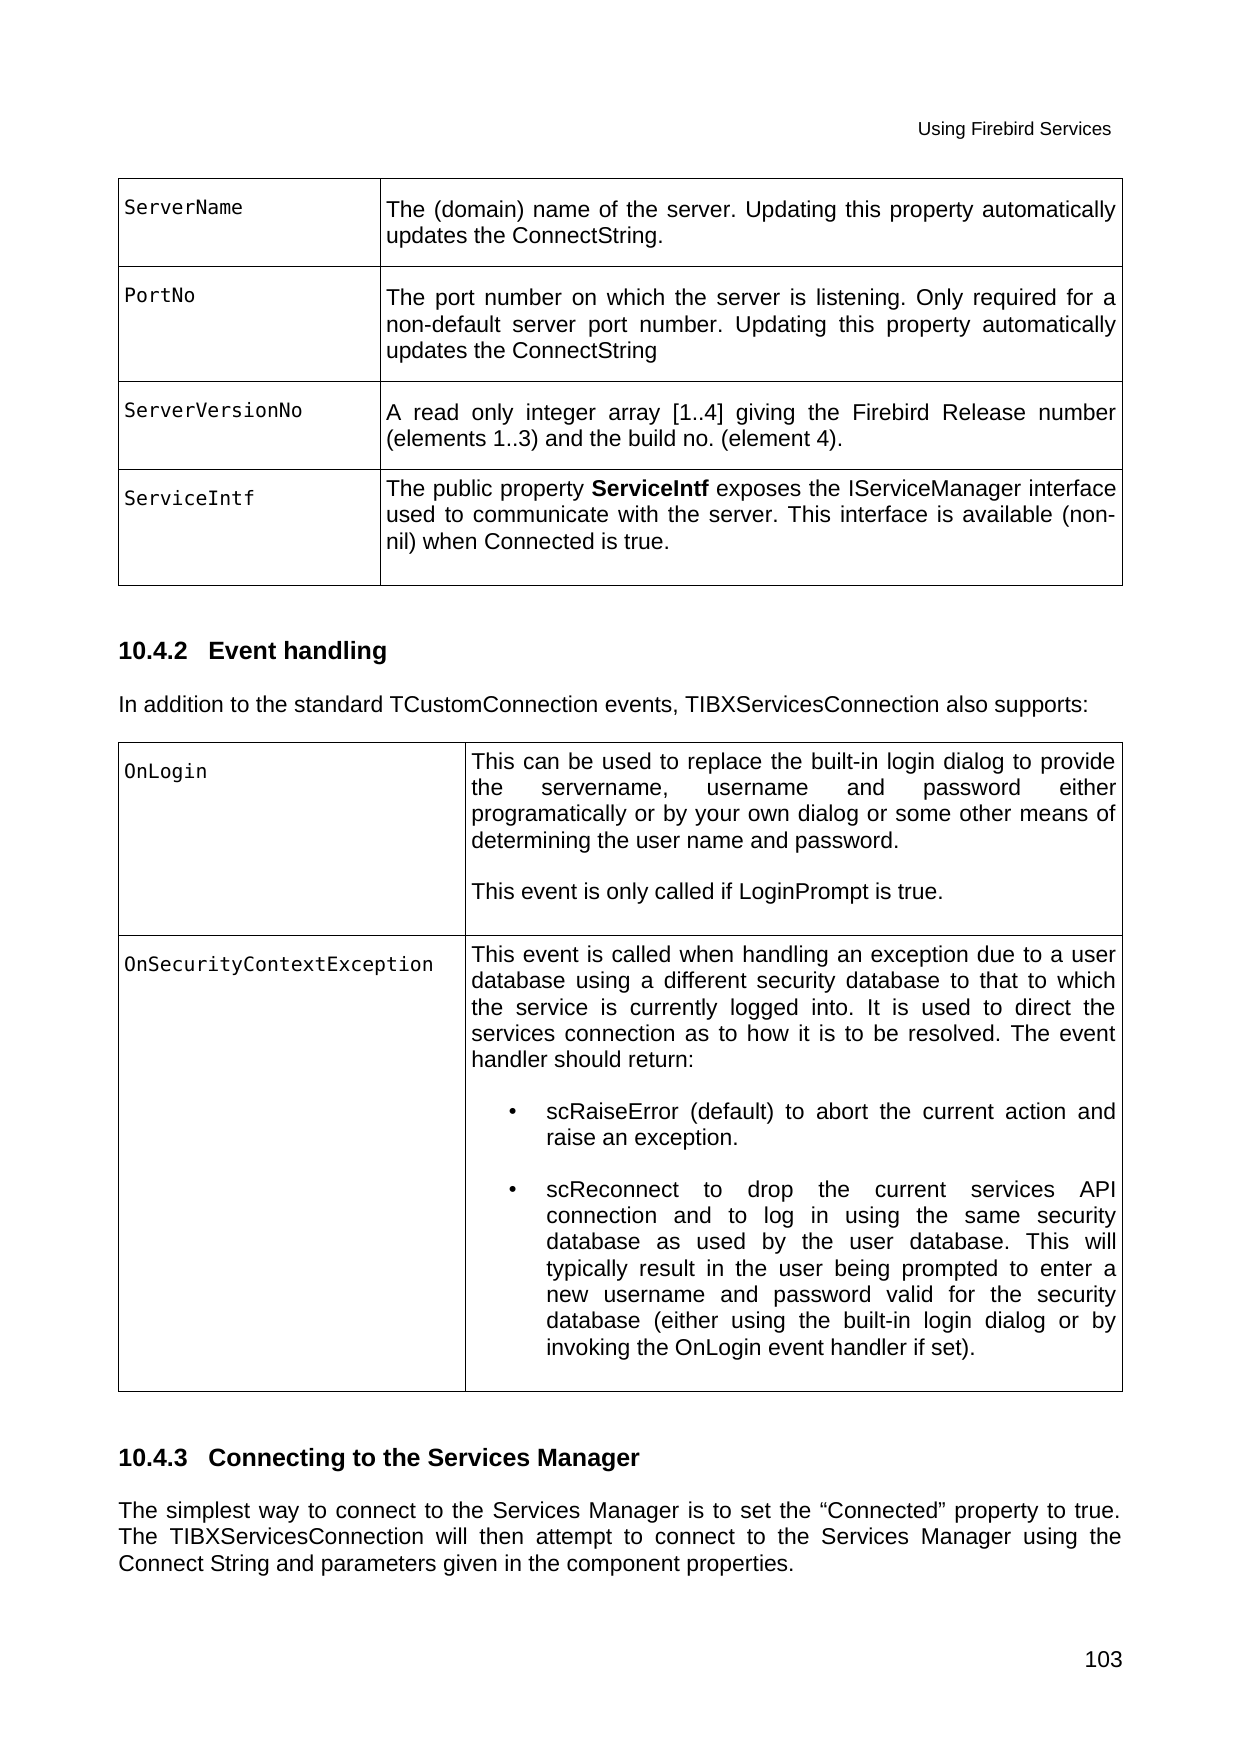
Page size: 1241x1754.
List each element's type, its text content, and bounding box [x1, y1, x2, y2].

text In addition to the standard TCustomConnection events, TIBXServicesConnection also supports: [118, 691, 1122, 717]
text The simplest way to connect to the Services Manager is to set the “Connected” property to true. The TIBXServicesConnection will then attempt to connect to the Services Manager using the Connect String and parameters given in the component properties. [118, 1497, 1122, 1576]
table_cell The (domain) name of the server. Updating this property automatically updates the ConnectString. [381, 179, 1122, 266]
subtitle Event handling [118, 636, 1122, 665]
table_cell ServerVersionNo [119, 382, 380, 469]
table_cell OnSecurityContextException [119, 936, 465, 1391]
table_header This can be used to replace the built-in login dialog to provide the servername, username and password either programatically or by your own dialog or some other means of determining the user name and password. This event is only called if LoginPrompt is true. [466, 743, 1122, 935]
table_cell This event is called when handling an exception due to a user database using a different security database to that to which the service is currently logged into. It is used to direct the services connection as to how it is to be resolved. The event handler should return: scRaiseError (default) to abort the current action and raise an exception. scReconnect to drop the current services API connection and to log in using the same security database as used by the user database. This will typically result in the user being prompted to enter a new username and password valid for the security database (either using the built-in login dialog or by invoking the OnLogin event handler if set). [466, 936, 1122, 1391]
table_cell PortNo [119, 267, 380, 381]
table_cell ServerName [119, 179, 380, 266]
table_cell A read only integer array [1..4] giving the Firebird Release number (elements 1..3) and the build no. (element 4). [381, 382, 1122, 469]
table_cell The public property ServiceIntf exposes the IServiceManager interface used to communicate with the server. This interface is available (non-nil) when Connected is true. [381, 470, 1122, 585]
subtitle Connecting to the Services Manager [118, 1443, 1122, 1471]
table_cell ServiceIntf [119, 470, 380, 585]
table_cell The port number on which the server is listening. Only required for a non-default server port number. Updating this property automatically updates the ConnectString [381, 267, 1122, 381]
table_header OnLogin [119, 743, 465, 935]
